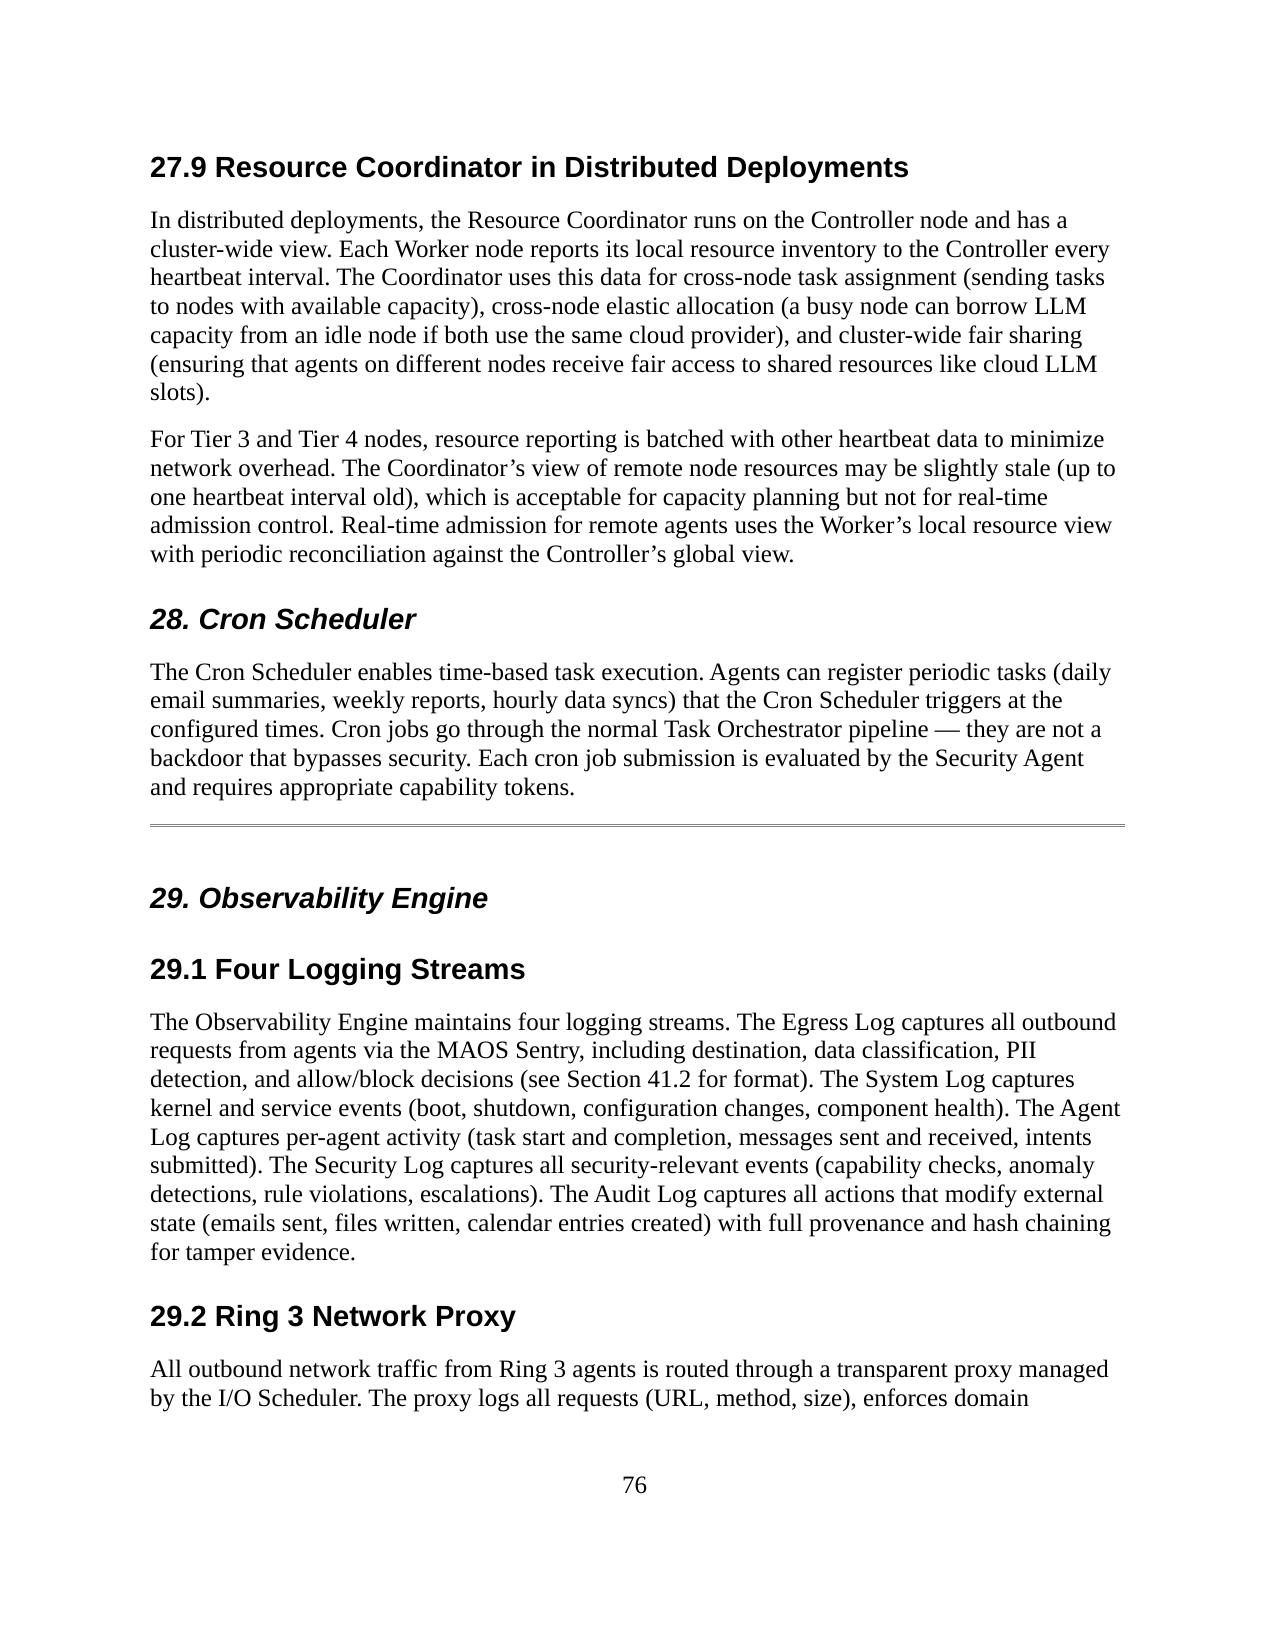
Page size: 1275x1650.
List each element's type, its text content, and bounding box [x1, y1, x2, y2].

text All outbound network traffic from Ring 3 agents is routed through a transparent proxy managed by the I/O Scheduler. The proxy logs all requests (URL, method, size), enforces domain [150, 1354, 1125, 1412]
text The Observability Engine maintains four logging streams. The Egress Log captures all outbound requests from agents via the MAOS Sentry, including destination, data classification, PII detection, and allow/block decisions (see Section 41.2 for format). The System Log captures kernel and service events (boot, shutdown, configuration changes, component health). The Agent Log captures per-agent activity (task start and completion, messages sent and received, intents submitted). The Security Log captures all security-relevant events (capability checks, anomaly detections, rule violations, escalations). The Audit Log captures all actions that modify external state (emails sent, files written, calendar entries created) with full provenance and hash chaining for tamper evidence. [150, 1007, 1125, 1266]
text For Tier 3 and Tier 4 nodes, resource reporting is batched with other heartbeat data to minimize network overhead. The Coordinator’s view of remote node resources may be slightly stale (up to one heartbeat interval old), which is acceptable for capacity planning but not for real-time admission control. Real-time admission for remote agents uses the Worker’s local resource view with periodic reconciliation against the Controller’s global view. [150, 424, 1125, 568]
subtitle 29. Observability Engine [150, 881, 1125, 914]
subtitle 28. Cron Scheduler [150, 602, 1125, 635]
text In distributed deployments, the Resource Coordinator runs on the Controller node and has a cluster-wide view. Each Worker node reports its local resource inventory to the Controller every heartbeat interval. The Coordinator uses this data for cross-node task assignment (sending tasks to nodes with available capacity), cross-node elastic allocation (a busy node can borrow LLM capacity from an idle node if both use the same cloud provider), and cluster-wide fair sharing (ensuring that agents on different nodes receive fair access to shared resources like cloud LLM slots). [150, 205, 1125, 406]
subtitle 29.2 Ring 3 Network Proxy [150, 1299, 1125, 1333]
subtitle 29.1 Four Logging Streams [150, 952, 1125, 985]
text The Cron Scheduler enables time-based task execution. Agents can register periodic tasks (daily email summaries, weekly reports, hourly data syncs) that the Cron Scheduler triggers at the configured times. Cron jobs go through the normal Task Orchestrator pipeline — they are not a backdoor that bypasses security. Each cron job submission is evaluated by the Security Agent and requires appropriate capability tokens. [150, 657, 1125, 801]
subtitle 27.9 Resource Coordinator in Distributed Deployments [150, 150, 1125, 183]
